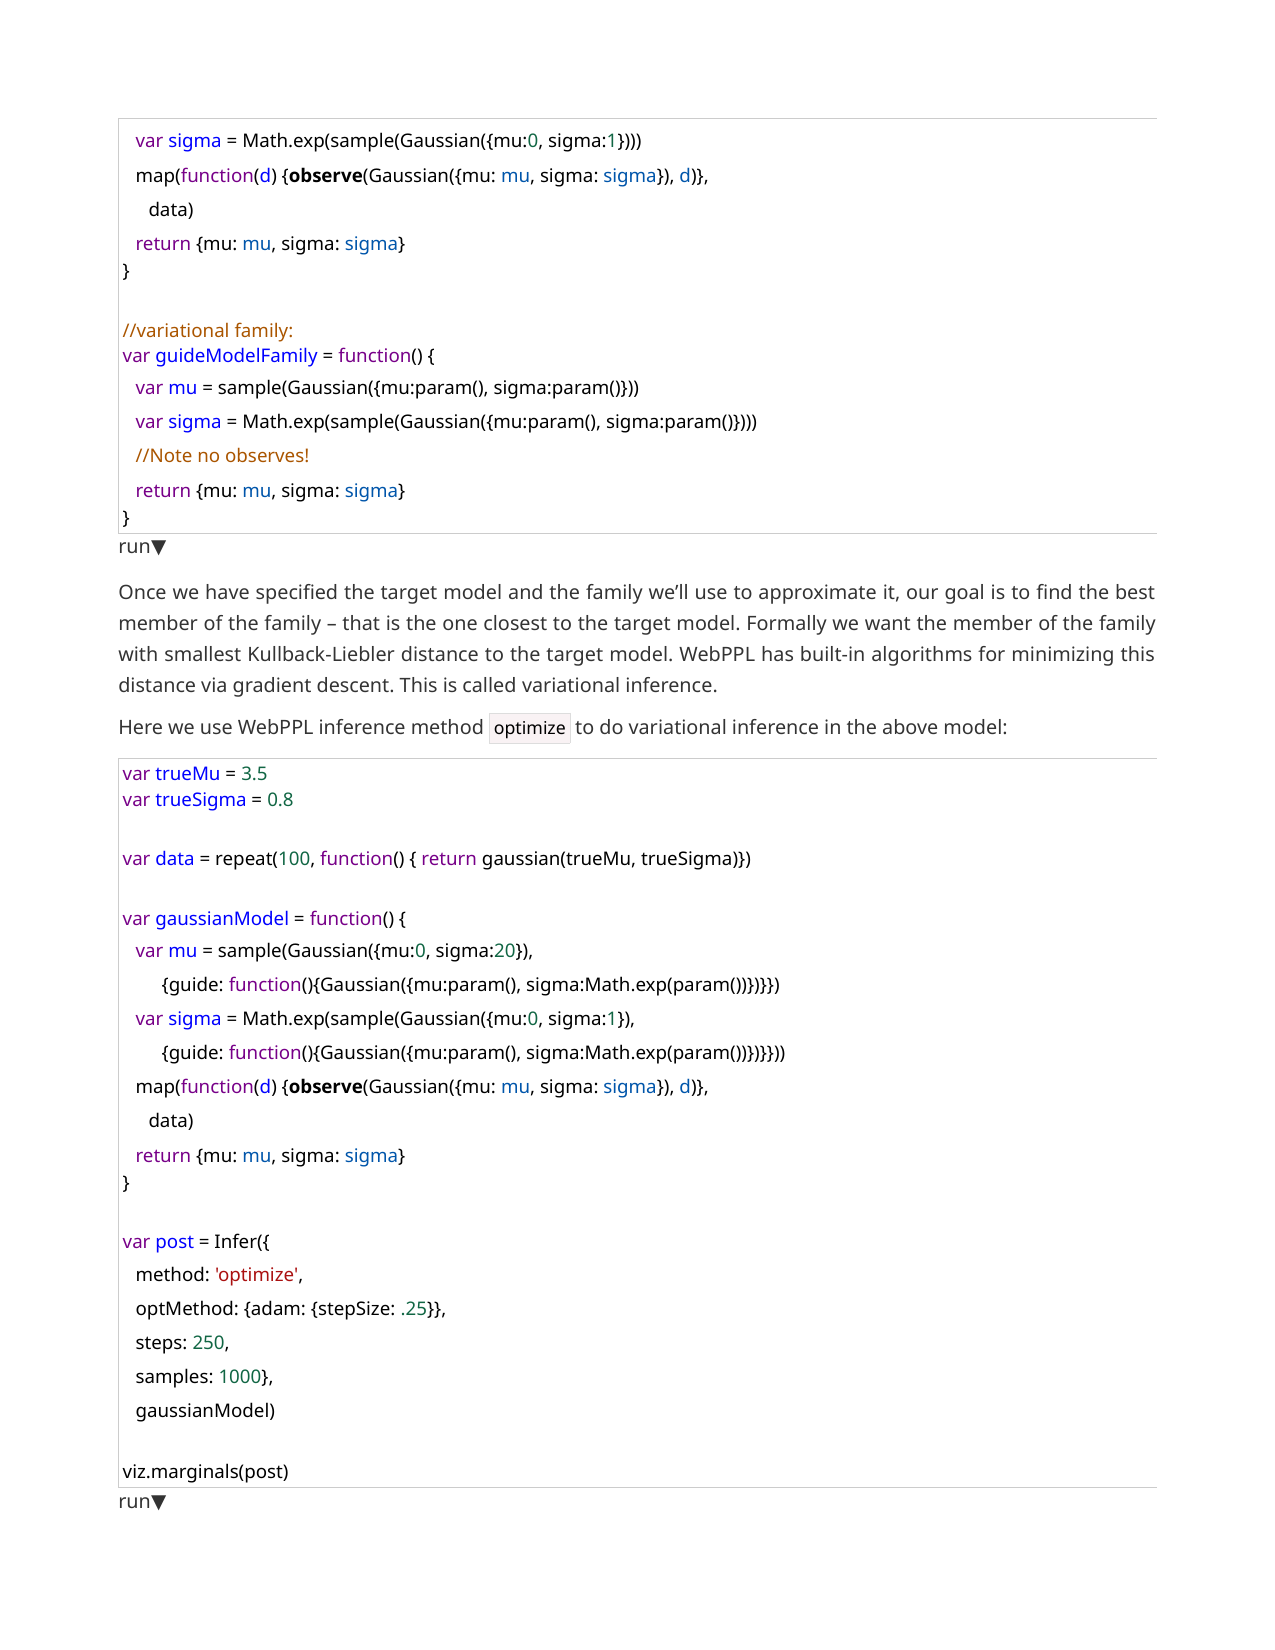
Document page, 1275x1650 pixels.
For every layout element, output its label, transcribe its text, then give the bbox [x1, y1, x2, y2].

text viz.marginals(post) [119, 1456, 1157, 1487]
text data) [119, 1098, 1157, 1132]
text ​ [119, 1422, 1157, 1456]
text //variational family: [119, 314, 1157, 339]
text to do variational inference in the above model: [571, 712, 1157, 743]
text Once we have specified the target model and the family we’ll use to approximate it, our goal is to find the best member of the family – that is the one closest to the target model. Formally we want the member of the family with smallest Kullback-Liebler distance to the target model. WebPPL has built-in algorithms for minimizing this distance via gradient descent. This is called variational inference. [118, 578, 1157, 698]
text map(function(d) {observe(Gaussian({mu: mu, sigma: sigma}), d)}, [119, 152, 1157, 186]
text run▼ [118, 1488, 1157, 1514]
text } [119, 501, 1157, 533]
text var sigma = Math.exp(sample(Gaussian({mu:param(), sigma:param()}))) [119, 399, 1157, 433]
text ​ [119, 868, 1157, 902]
text var sigma = Math.exp(sample(Gaussian({mu:0, sigma:1}))) [119, 119, 1157, 152]
text } [119, 1166, 1157, 1192]
text run▼ [118, 534, 1157, 560]
text var trueSigma = 0.8 [119, 783, 1157, 809]
text {guide: function(){Gaussian({mu:param(), sigma:Math.exp(param())})}}) [119, 962, 1157, 996]
text optMethod: {adam: {stepSize: .25}}, [119, 1285, 1157, 1319]
text map(function(d) {observe(Gaussian({mu: mu, sigma: sigma}), d)}, [119, 1064, 1157, 1098]
text var mu = sample(Gaussian({mu:param(), sigma:param()})) [119, 365, 1157, 399]
text ​ [119, 1192, 1157, 1226]
text {guide: function(){Gaussian({mu:param(), sigma:Math.exp(param())})}})) [119, 1030, 1157, 1064]
text return {mu: mu, sigma: sigma} [119, 1132, 1157, 1166]
text var mu = sample(Gaussian({mu:0, sigma:20}), [119, 928, 1157, 962]
text } [119, 254, 1157, 280]
text ​ [119, 809, 1157, 843]
text return {mu: mu, sigma: sigma} [119, 467, 1157, 501]
text var gaussianModel = function() { [119, 902, 1157, 928]
text var sigma = Math.exp(sample(Gaussian({mu:0, sigma:1}), [119, 996, 1157, 1030]
text data) [119, 186, 1157, 220]
text Here we use WebPPL inference method optimize [118, 712, 570, 743]
text method: 'optimize', [119, 1251, 1157, 1285]
text ​ [119, 280, 1157, 314]
text var trueMu = 3.5 [119, 759, 1157, 783]
text samples: 1000}, [119, 1353, 1157, 1388]
text var data = repeat(100, function() { return gaussian(trueMu, trueSigma)}) [119, 843, 1157, 868]
text var guideModelFamily = function() { [119, 339, 1157, 365]
text //Note no observes! [119, 433, 1157, 467]
text steps: 250, [119, 1319, 1157, 1353]
text var post = Infer({ [119, 1226, 1157, 1251]
text return {mu: mu, sigma: sigma} [119, 220, 1157, 254]
text gaussianModel) [119, 1388, 1157, 1422]
